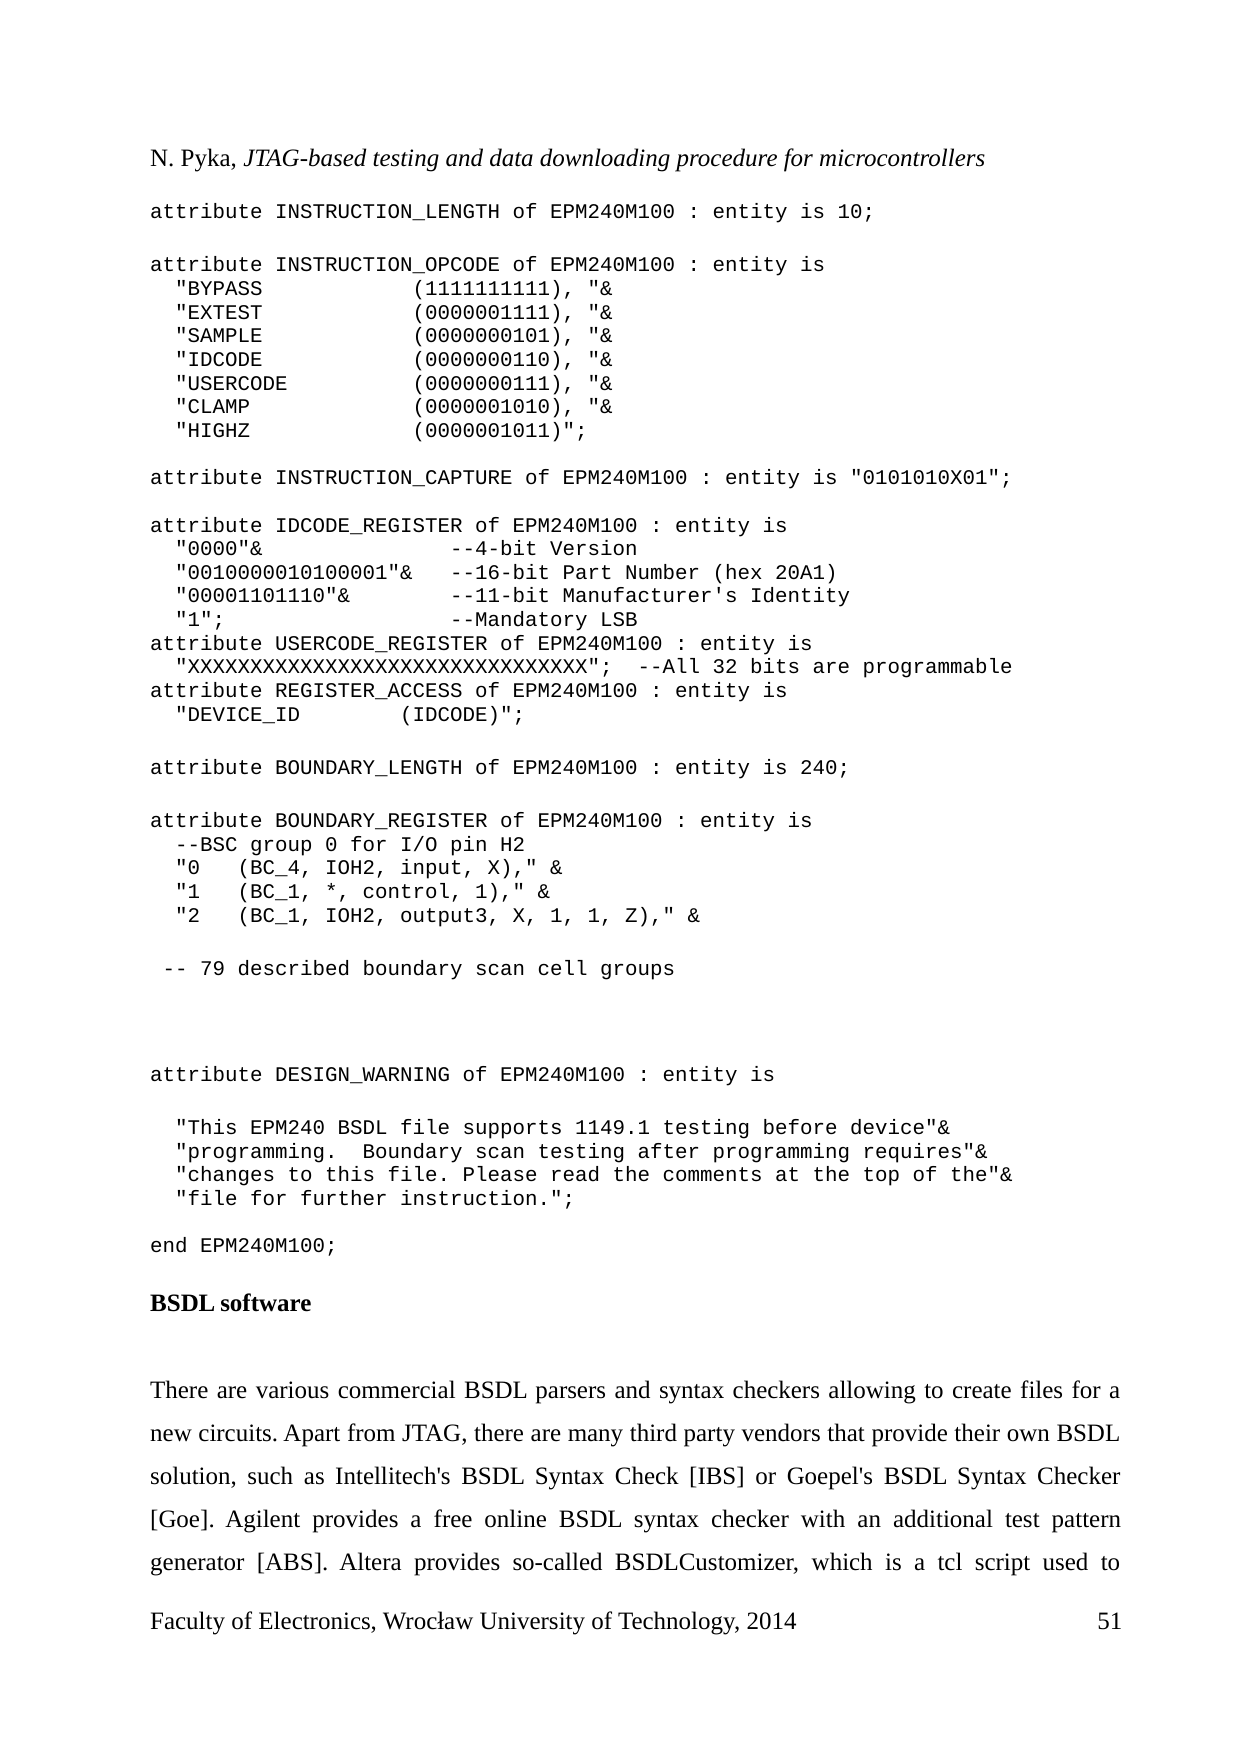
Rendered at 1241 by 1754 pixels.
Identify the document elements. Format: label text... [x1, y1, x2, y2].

text "2 (BC_1, IOH2, output3, X, 1, 1, Z)," & [150, 904, 1122, 928]
text "00001101110"& --11-bit Manufacturer's Identity [150, 586, 1122, 609]
text "0000"& --4-bit Version [150, 538, 1122, 562]
text There are various commercial BSDL parsers and syntax checkers allowing to create files for a new circuits. Apart from JTAG, there are many third party vendors that provide their own BSDL solution, such as Intellitech's BSDL Syntax Check [IBS] or Goepel's BSDL Syntax Checker [Goe]. Agilent provides a free online BSDL syntax checker with an additional test pattern generator [ABS]. Altera provides so-called BSDLCustomizer, which is a tcl script used to [150, 1375, 1122, 1576]
text "0010000010100001"& --16-bit Part Number (hex 20A1) [150, 562, 1122, 586]
text "1"; --Mandatory LSB [150, 609, 1122, 633]
text end EPM240M100; [150, 1235, 1122, 1259]
text attribute DESIGN_WARNING of EPM240M100 : entity is [150, 1064, 1122, 1088]
text "EXTEST (0000001111), "& [150, 302, 1122, 325]
text attribute BOUNDARY_LENGTH of EPM240M100 : entity is 240; [150, 757, 1122, 781]
text --BSC group 0 for I/O pin H2 [150, 834, 1122, 857]
text "SAMPLE (0000000101), "& [150, 325, 1122, 349]
text "programming. Boundary scan testing after programming requires"& [150, 1141, 1122, 1164]
text "DEVICE_ID (IDCODE)"; [150, 704, 1122, 727]
text attribute INSTRUCTION_CAPTURE of EPM240M100 : entity is "0101010X01"; [150, 467, 1122, 491]
text "file for further instruction."; [150, 1188, 1122, 1212]
text attribute BOUNDARY_REGISTER of EPM240M100 : entity is [150, 810, 1122, 834]
text BSDL software [150, 1288, 1122, 1317]
text attribute IDCODE_REGISTER of EPM240M100 : entity is [150, 514, 1122, 538]
text "IDCODE (0000000110), "& [150, 349, 1122, 373]
text "changes to this file. Please read the comments at the top of the"& [150, 1164, 1122, 1188]
text "0 (BC_4, IOH2, input, X)," & [150, 857, 1122, 881]
text attribute INSTRUCTION_LENGTH of EPM240M100 : entity is 10; [150, 201, 1122, 225]
text -- 79 described boundary scan cell groups [150, 958, 1122, 981]
text attribute USERCODE_REGISTER of EPM240M100 : entity is [150, 633, 1122, 656]
text "This EPM240 BSDL file supports 1149.1 testing before device"& [150, 1117, 1122, 1141]
text "1 (BC_1, *, control, 1)," & [150, 881, 1122, 904]
text "XXXXXXXXXXXXXXXXXXXXXXXXXXXXXXXX"; --All 32 bits are programmable [150, 656, 1122, 680]
text "HIGHZ (0000001011)"; [150, 420, 1122, 444]
text "CLAMP (0000001010), "& [150, 396, 1122, 420]
text "USERCODE (0000000111), "& [150, 373, 1122, 396]
text attribute INSTRUCTION_OPCODE of EPM240M100 : entity is [150, 254, 1122, 278]
text "BYPASS (1111111111), "& [150, 278, 1122, 302]
text attribute REGISTER_ACCESS of EPM240M100 : entity is [150, 680, 1122, 704]
